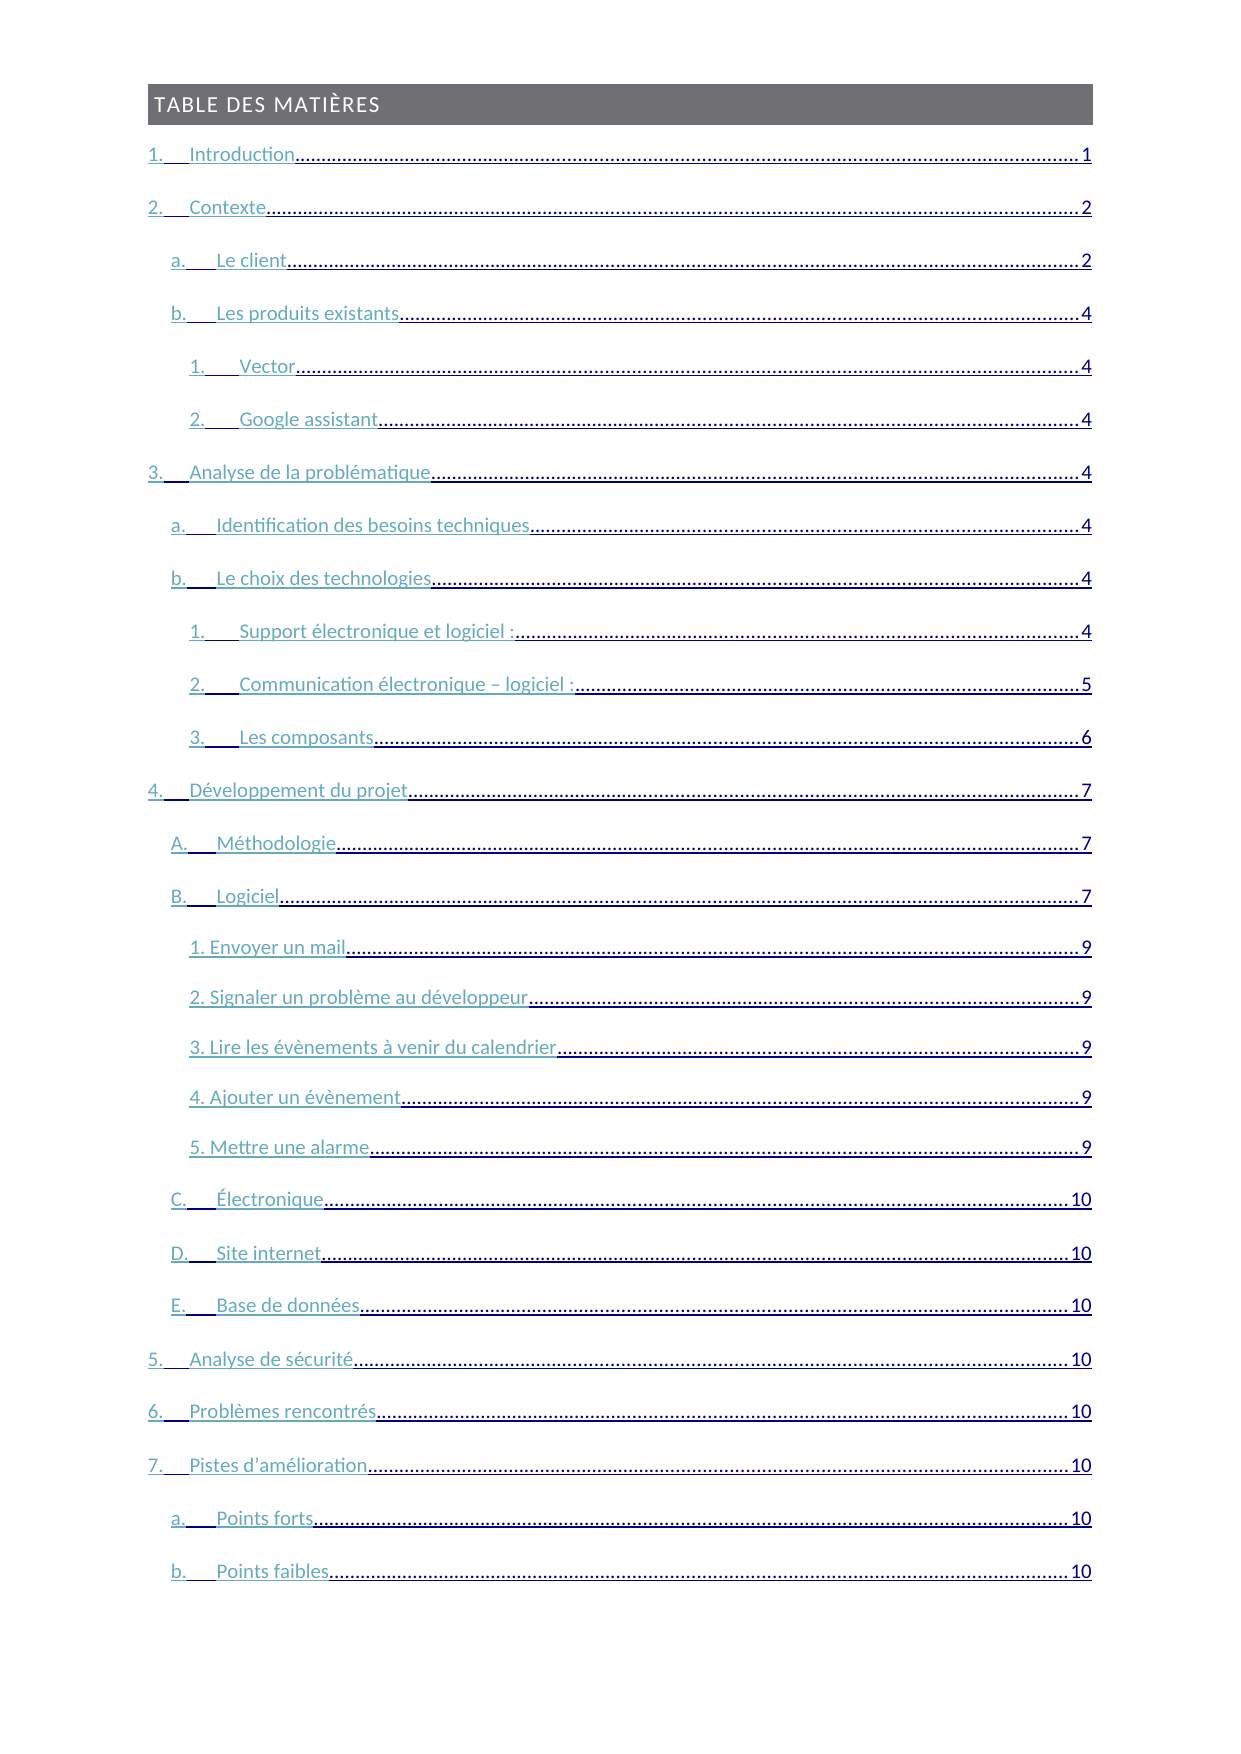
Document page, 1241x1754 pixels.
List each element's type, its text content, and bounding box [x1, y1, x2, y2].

text 3. Lire les évènements à venir du calendrier 9 [189, 1034, 1093, 1060]
text a. Points forts 10 [171, 1503, 1093, 1531]
text b. Points faibles 10 [171, 1556, 1093, 1584]
text 2. Google assistant 4 [189, 404, 1093, 432]
text C. Électronique 10 [171, 1184, 1093, 1213]
text a. Le client 2 [171, 245, 1093, 273]
text b. Les produits existants 4 [171, 298, 1093, 326]
text B. Logiciel 7 [171, 882, 1093, 909]
text 4. Développement du projet 7 [148, 776, 1093, 803]
text 7. Pistes d’amélioration 10 [148, 1450, 1093, 1478]
text 1. Introduction 1 [148, 139, 1093, 167]
text 1. Vector 4 [189, 351, 1093, 379]
text 6. Problèmes rencontrés 10 [148, 1397, 1093, 1425]
text 3. Analyse de la problématique 4 [148, 457, 1093, 485]
text 1. Envoyer un mail 9 [189, 934, 1093, 960]
text E. Base de données 10 [171, 1291, 1093, 1319]
text 2. Communication électronique – logiciel : 5 [189, 669, 1093, 697]
text A. Méthodologie 7 [171, 828, 1093, 857]
text a. Identification des besoins techniques 4 [171, 510, 1093, 538]
text Table des matières [154, 90, 1086, 118]
text 5. Analyse de sécurité 10 [148, 1344, 1093, 1372]
text 4. Ajouter un évènement 9 [189, 1084, 1093, 1110]
text 2. Contexte 2 [148, 192, 1093, 220]
text 3. Les composants 6 [189, 722, 1093, 751]
text 1. Support électronique et logiciel : 4 [189, 616, 1093, 644]
text 5. Mettre une alarme 9 [189, 1134, 1093, 1160]
text b. Le choix des technologies 4 [171, 563, 1093, 591]
text D. Site internet 10 [171, 1238, 1093, 1266]
text 2. Signaler un problème au développeur 9 [189, 984, 1093, 1010]
